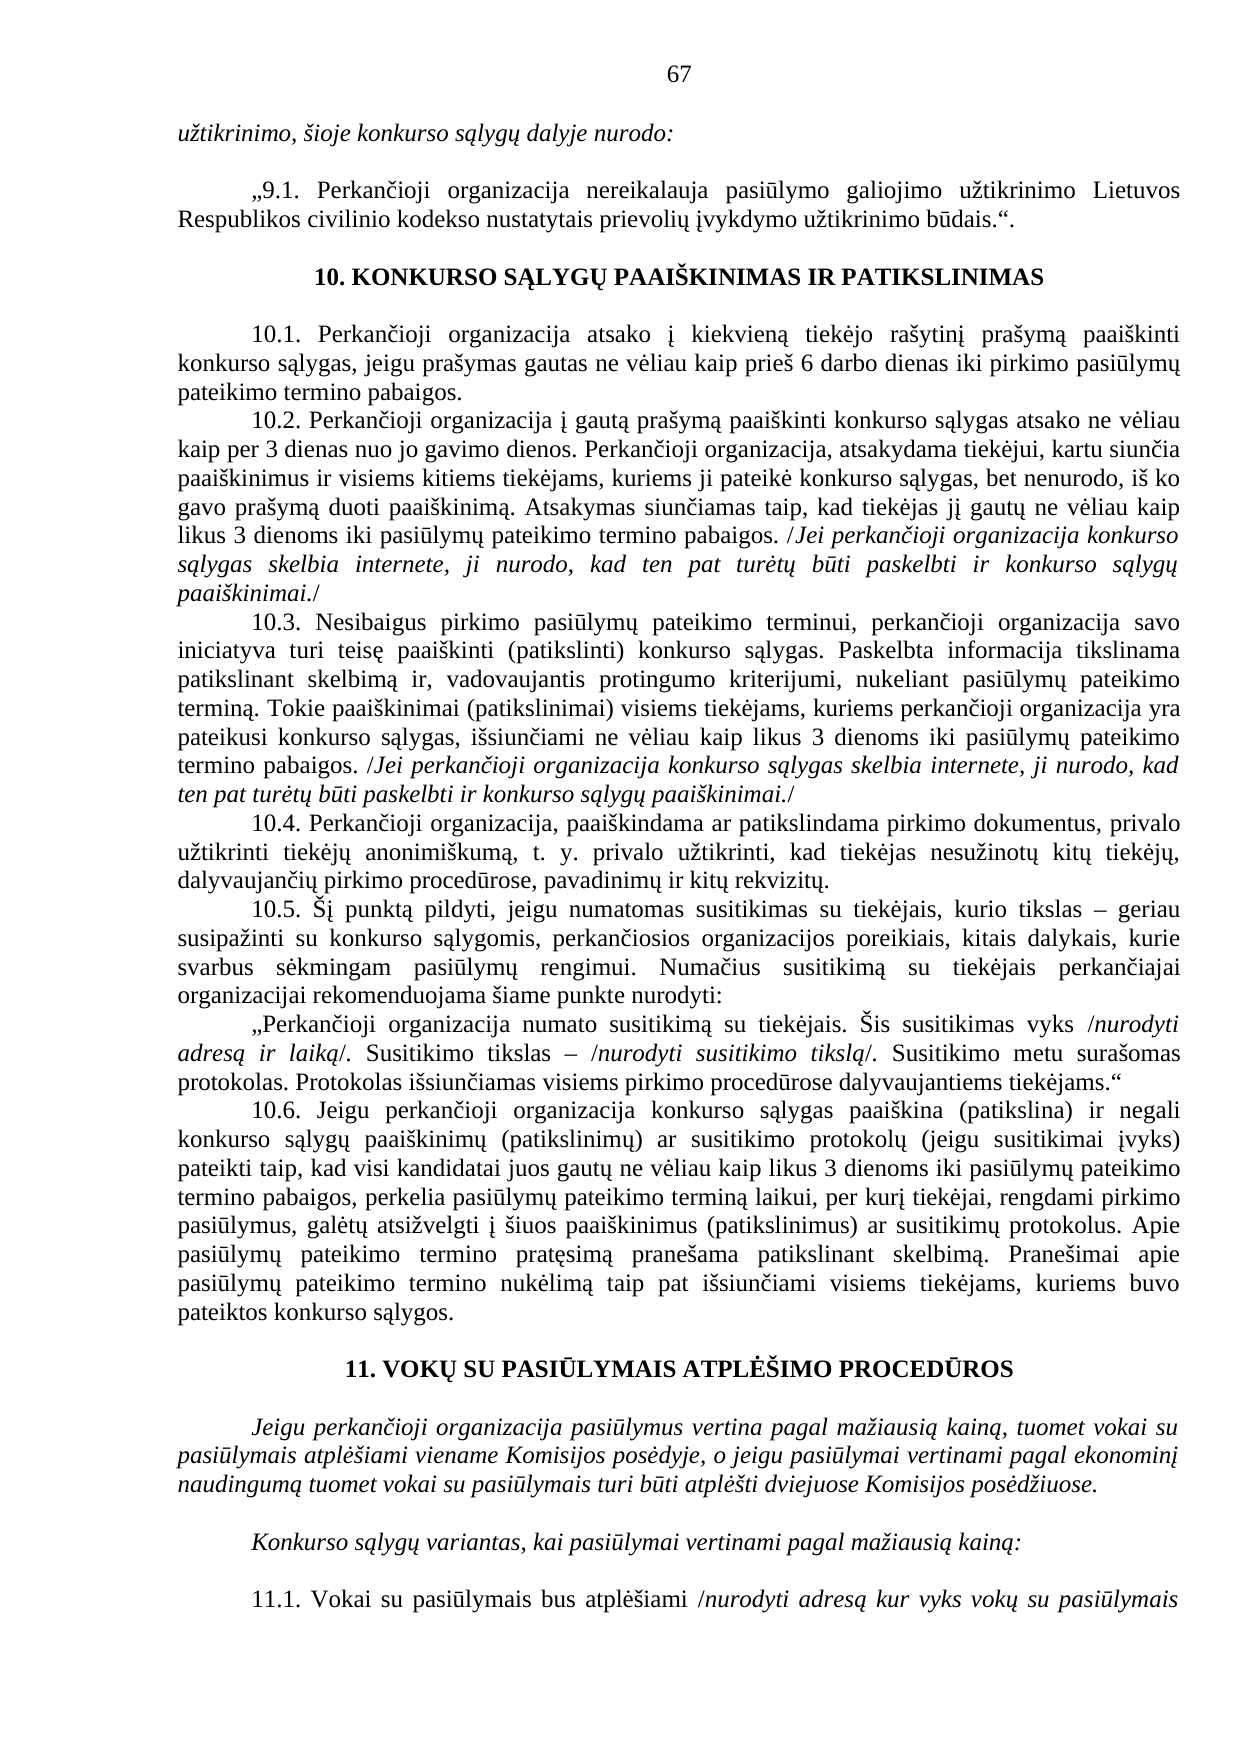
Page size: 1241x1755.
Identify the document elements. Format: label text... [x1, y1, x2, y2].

text „Perkančioji organizacija numato susitikimą su tiekėjais. Šis susitikimas vyks /nurodyti adresą ir laiką/. Susitikimo tikslas – /nurodyti susitikimo tikslą/. Susitikimo metu surašomas protokolas. Protokolas išsiunčiamas visiems pirkimo procedūrose dalyvaujantiems tiekėjams.“ [177, 1009, 1181, 1096]
text 10. KONKURSO SĄLYGŲ PAAIŠKINIMAS IR PATIKSLINIMAS [177, 262, 1181, 291]
text „9.1. Perkančioji organizacija nereikalauja pasiūlymo galiojimo užtikrinimo Lietuvos Respublikos civilinio kodekso nustatytais prievolių įvykdymo užtikrinimo būdais.“. [177, 176, 1181, 233]
text 10.1. Perkančioji organizacija atsako į kiekvieną tiekėjo rašytinį prašymą paaiškinti konkurso sąlygas, jeigu prašymas gautas ne vėliau kaip prieš 6 darbo dienas iki pirkimo pasiūlymų pateikimo termino pabaigos. [177, 319, 1181, 406]
text 10.5. Šį punktą pildyti, jeigu numatomas susitikimas su tiekėjais, kurio tikslas – geriau susipažinti su konkurso sąlygomis, perkančiosios organizacijos poreikiais, kitais dalykais, kurie svarbus sėkmingam pasiūlymų rengimui. Numačius susitikimą su tiekėjais perkančiajai organizacijai rekomenduojama šiame punkte nurodyti: [177, 894, 1181, 1009]
text Jeigu perkančioji organizacija pasiūlymus vertina pagal mažiausią kainą, tuomet vokai su pasiūlymais atplėšiami viename Komisijos posėdyje, o jeigu pasiūlymai vertinami pagal ekonominį naudingumą tuomet vokai su pasiūlymais turi būti atplėšti dviejuose Komisijos posėdžiuose. [177, 1412, 1181, 1498]
text 10.6. Jeigu perkančioji organizacija konkurso sąlygas paaiškina (patikslina) ir negali konkurso sąlygų paaiškinimų (patikslinimų) ar susitikimo protokolų (jeigu susitikimai įvyks) pateikti taip, kad visi kandidatai juos gautų ne vėliau kaip likus 3 dienoms iki pasiūlymų pateikimo termino pabaigos, perkelia pasiūlymų pateikimo terminą laikui, per kurį tiekėjai, rengdami pirkimo pasiūlymus, galėtų atsižvelgti į šiuos paaiškinimus (patikslinimus) ar susitikimų protokolus. Apie pasiūlymų pateikimo termino pratęsimą pranešama patikslinant skelbimą. Pranešimai apie pasiūlymų pateikimo termino nukėlimą taip pat išsiunčiami visiems tiekėjams, kuriems buvo pateiktos konkurso sąlygos. [177, 1096, 1181, 1326]
text užtikrinimo, šioje konkurso sąlygų dalyje nurodo: [177, 118, 1181, 147]
text 10.3. Nesibaigus pirkimo pasiūlymų pateikimo terminui, perkančioji organizacija savo iniciatyva turi teisę paaiškinti (patikslinti) konkurso sąlygas. Paskelbta informacija tikslinama patikslinant skelbimą ir, vadovaujantis protingumo kriterijumi, nukeliant pasiūlymų pateikimo terminą. Tokie paaiškinimai (patikslinimai) visiems tiekėjams, kuriems perkančioji organizacija yra pateikusi konkurso sąlygas, išsiunčiami ne vėliau kaip likus 3 dienoms iki pasiūlymų pateikimo termino pabaigos. /Jei perkančioji organizacija konkurso sąlygas skelbia internete, ji nurodo, kad ten pat turėtų būti paskelbti ir konkurso sąlygų paaiškinimai./ [177, 607, 1181, 808]
text 11.1. Vokai su pasiūlymais bus atplėšiami /nurodyti adresą kur vyks vokų su pasiūlymais [177, 1584, 1181, 1613]
text 11. VOKŲ SU PASIŪLYMAIS ATPLĖŠIMO PROCEDŪROS [177, 1354, 1181, 1383]
text 10.4. Perkančioji organizacija, paaiškindama ar patikslindama pirkimo dokumentus, privalo užtikrinti tiekėjų anonimiškumą, t. y. privalo užtikrinti, kad tiekėjas nesužinotų kitų tiekėjų, dalyvaujančių pirkimo procedūrose, pavadinimų ir kitų rekvizitų. [177, 808, 1181, 894]
text Konkurso sąlygų variantas, kai pasiūlymai vertinami pagal mažiausią kainą: [177, 1527, 1181, 1556]
text 10.2. Perkančioji organizacija į gautą prašymą paaiškinti konkurso sąlygas atsako ne vėliau kaip per 3 dienas nuo jo gavimo dienos. Perkančioji organizacija, atsakydama tiekėjui, kartu siunčia paaiškinimus ir visiems kitiems tiekėjams, kuriems ji pateikė konkurso sąlygas, bet nenurodo, iš ko gavo prašymą duoti paaiškinimą. Atsakymas siunčiamas taip, kad tiekėjas jį gautų ne vėliau kaip likus 3 dienoms iki pasiūlymų pateikimo termino pabaigos. /Jei perkančioji organizacija konkurso sąlygas skelbia internete, ji nurodo, kad ten pat turėtų būti paskelbti ir konkurso sąlygų paaiškinimai./ [177, 406, 1181, 607]
